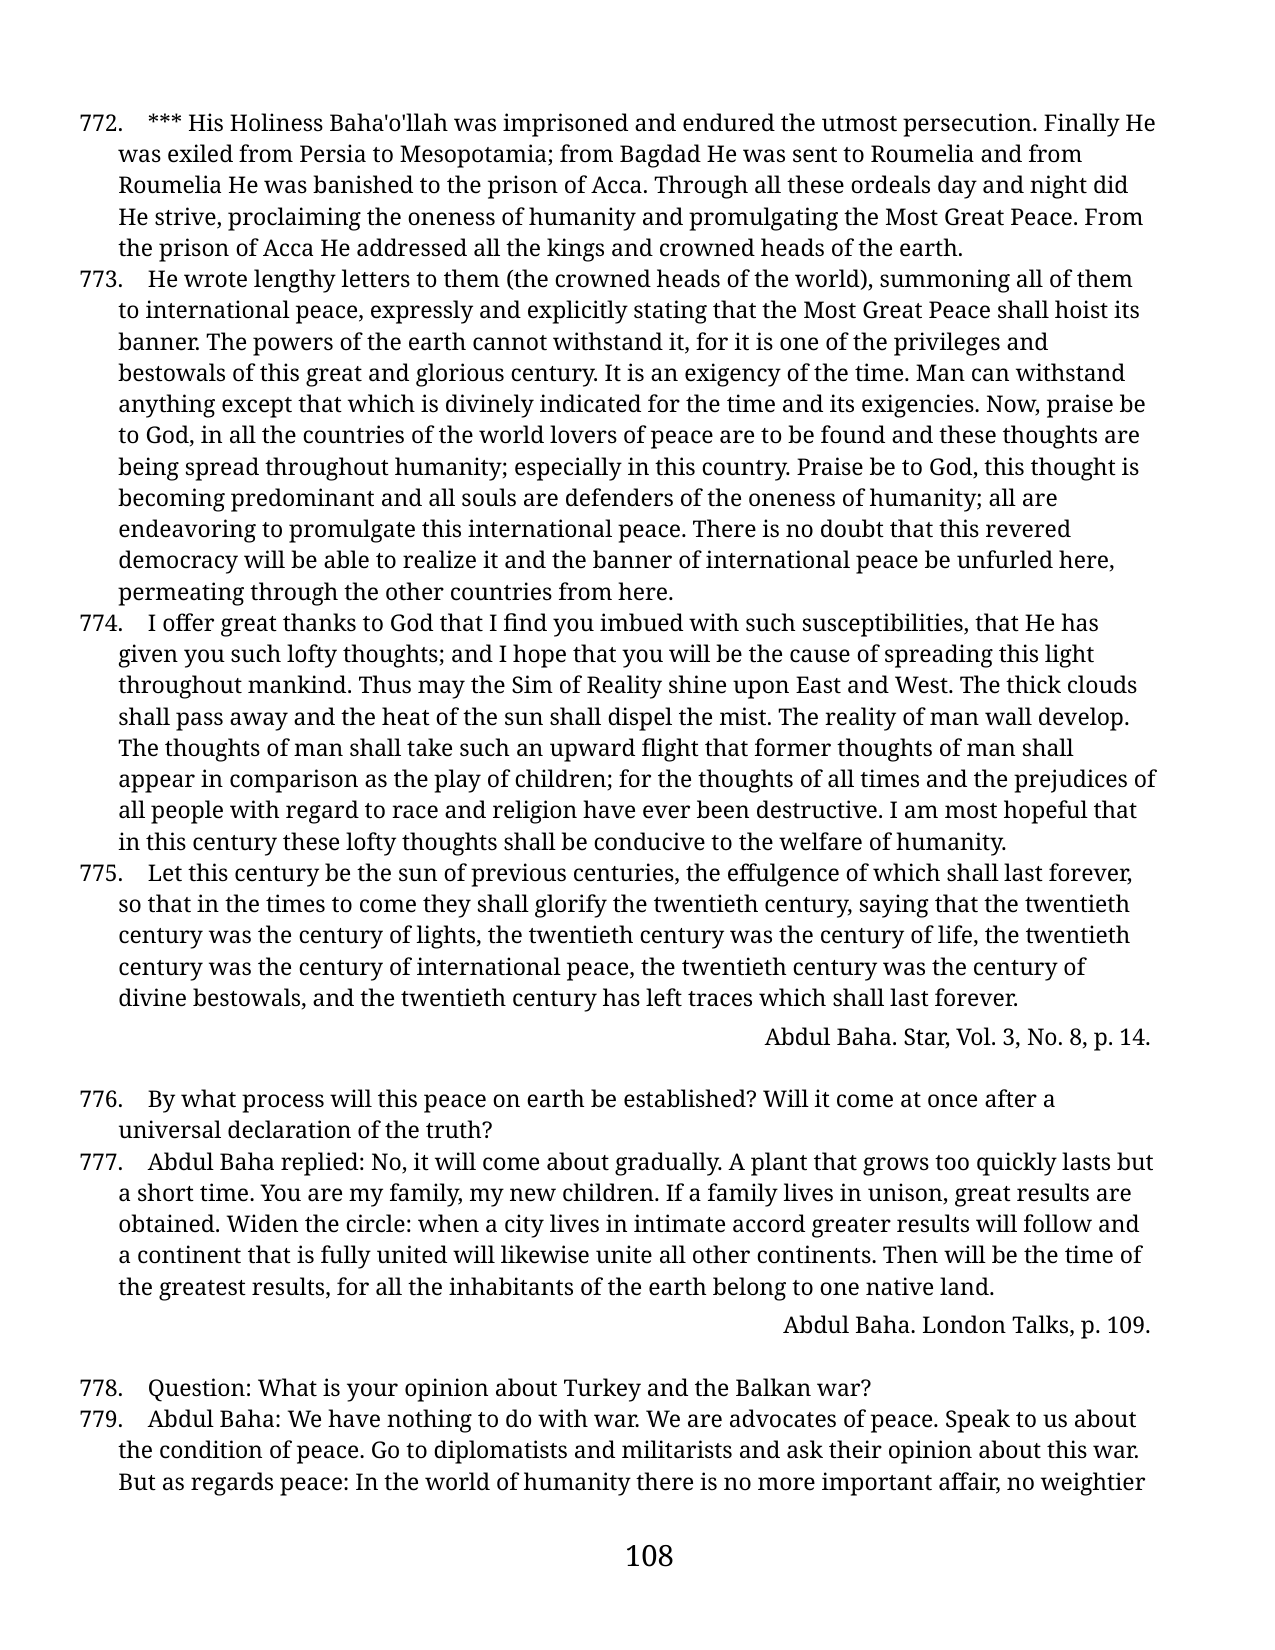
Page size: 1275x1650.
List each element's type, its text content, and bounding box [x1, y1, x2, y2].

list *** His Holiness Baha'o'llah was imprisoned and endured the utmost persecution. Finally He was exiled from Persia to Mesopotamia; from Bagdad He was sent to Roumelia and from Roumelia He was banished to the prison of Acca. Through all these ordeals day and night did He strive, proclaiming the oneness of humanity and promulgating the Most Great Peace. From the prison of Acca He addressed all the kings and crowned heads of the earth. [79, 107, 1157, 263]
list Let this century be the sun of previous centuries, the effulgence of which shall last forever, so that in the times to come they shall glorify the twentieth century, saying that the twentieth century was the century of lights, the twentieth century was the century of life, the twentieth century was the century of international peace, the twentieth century was the century of divine bestowals, and the twentieth century has left traces which shall last forever. [79, 857, 1157, 1013]
list Abdul Baha: We have nothing to do with war. We are advocates of peace. Speak to us about the condition of peace. Go to diplomatists and militarists and ask their opinion about this war. But as regards peace: In the world of humanity there is no more important affair, no weightier [79, 1403, 1157, 1497]
list Question: What is your opinion about Turkey and the Balkan war? [79, 1372, 1157, 1403]
list By what process will this peace on earth be established? Will it come at once after a universal declaration of the truth? [79, 1083, 1157, 1145]
text Abdul Baha. Star, Vol. 3, No. 8, p. 14. [118, 1020, 1157, 1052]
text Abdul Baha. London Talks, p. 109. [118, 1309, 1157, 1340]
list I offer great thanks to God that I find you imbued with such susceptibilities, that He has given you such lofty thoughts; and I hope that you will be the cause of spreading this light throughout mankind. Thus may the Sim of Reality shine upon East and West. The thick clouds shall pass away and the heat of the sun shall dispel the mist. The reality of man wall develop. The thoughts of man shall take such an upward flight that former thoughts of man shall appear in comparison as the play of children; for the thoughts of all times and the prejudices of all people with regard to race and religion have ever been destructive. I am most hopeful that in this century these lofty thoughts shall be conducive to the welfare of humanity. [79, 607, 1157, 857]
list He wrote lengthy letters to them (the crowned heads of the world), summoning all of them to international peace, expressly and explicitly stating that the Most Great Peace shall hoist its banner. The powers of the earth cannot withstand it, for it is one of the privileges and bestowals of this great and glorious century. It is an exigency of the time. Man can withstand anything except that which is divinely indicated for the time and its exigencies. Now, praise be to God, in all the countries of the world lovers of peace are to be found and these thoughts are being spread throughout humanity; especially in this country. Praise be to God, this thought is becoming predominant and all souls are defenders of the oneness of humanity; all are endeavoring to promulgate this international peace. There is no doubt that this revered democracy will be able to realize it and the banner of international peace be unfurled here, permeating through the other countries from here. [79, 263, 1157, 607]
list Abdul Baha replied: No, it will come about gradually. A plant that grows too quickly lasts but a short time. You are my family, my new children. If a family lives in unison, great results are obtained. Widen the circle: when a city lives in intimate accord greater results will follow and a continent that is fully united will likewise unite all other continents. Then will be the time of the greatest results, for all the inhabitants of the earth belong to one native land. [79, 1145, 1157, 1302]
